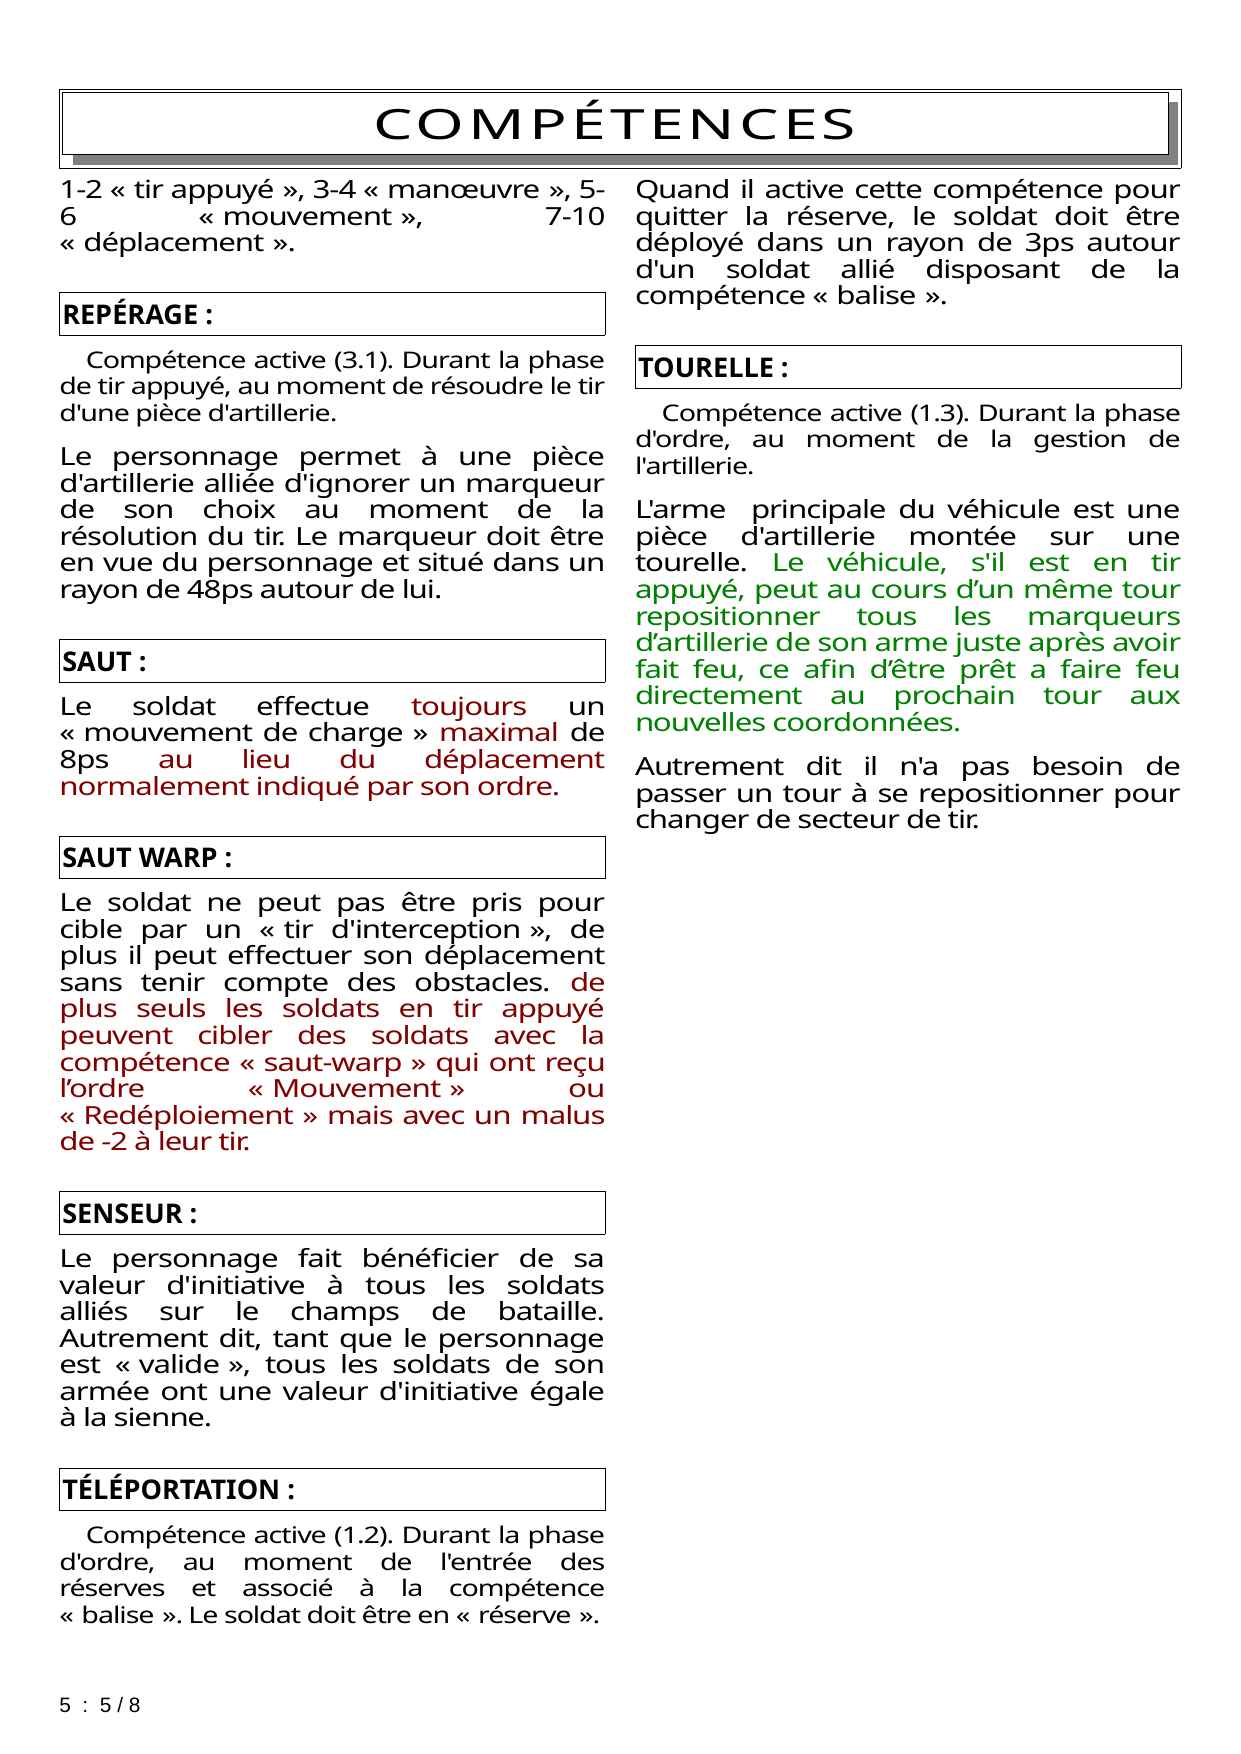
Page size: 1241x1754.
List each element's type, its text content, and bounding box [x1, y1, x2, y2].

text Quand il active cette compétence pour quitter la réserve, le soldat doit être déployé dans un rayon de 3ps autour d'un soldat allié disposant de la compétence « balise ». [635, 177, 1181, 310]
text 1-2 « tir appuyé », 3-4 « manœuvre », 5-6 « mouvement », 7-10 « déplacement ». [59, 177, 605, 257]
title tourelle : [636, 346, 1181, 388]
text Compétence active (1.2). Durant la phase d'ordre, au moment de l'entrée des réserves et associé à la compétence « balise ». Le soldat doit être en « réserve ». [59, 1522, 605, 1629]
title Senseur : [60, 1192, 605, 1234]
text Le personnage fait bénéficier de sa valeur d'initiative à tous les soldats alliés sur le champs de bataille. Autrement dit, tant que le personnage est « valide », tous les soldats de son armée ont une valeur d'initiative égale à la sienne. [59, 1246, 605, 1432]
text Compétence active (3.1). Durant la phase de tir appuyé, au moment de résoudre le tir d'une pièce d'artillerie. [59, 347, 605, 427]
text L'arme principale du véhicule est une pièce d'artillerie montée sur une tourelle. Le véhicule, s'il est en tir appuyé, peut au cours d’un même tour repositionner tous les marqueurs d’artillerie de son arme juste après avoir fait feu, ce afin d’être prêt a faire feu directement au prochain tour aux nouvelles coordonnées. [635, 497, 1181, 737]
text Autrement dit il n'a pas besoin de passer un tour à se repositionner pour changer de secteur de tir. [635, 754, 1181, 834]
title Repérage : [60, 293, 605, 335]
title Saut Warp : [60, 837, 605, 878]
text Le soldat effectue toujours un « mouvement de charge » maximal de 8ps au lieu du déplacement normalement indiqué par son ordre. [59, 694, 605, 800]
text Compétence active (1.3). Durant la phase d'ordre, au moment de la gestion de l'artillerie. [635, 400, 1181, 480]
title Téléportation : [60, 1469, 605, 1510]
title Saut : [60, 640, 605, 682]
text Le soldat ne peut pas être pris pour cible par un « tir d'interception », de plus il peut effectuer son déplacement sans tenir compte des obstacles. de plus seuls les soldats en tir appuyé peuvent cibler des soldats avec la compétence « saut-warp » qui ont reçu l’ordre « Mouvement » ou « Redéploiement » mais avec un malus de -2 à leur tir. [59, 890, 605, 1156]
text Le personnage permet à une pièce d'artillerie alliée d'ignorer un marqueur de son choix au moment de la résolution du tir. Le marqueur doit être en vue du personnage et situé dans un rayon de 48ps autour de lui. [59, 444, 605, 604]
